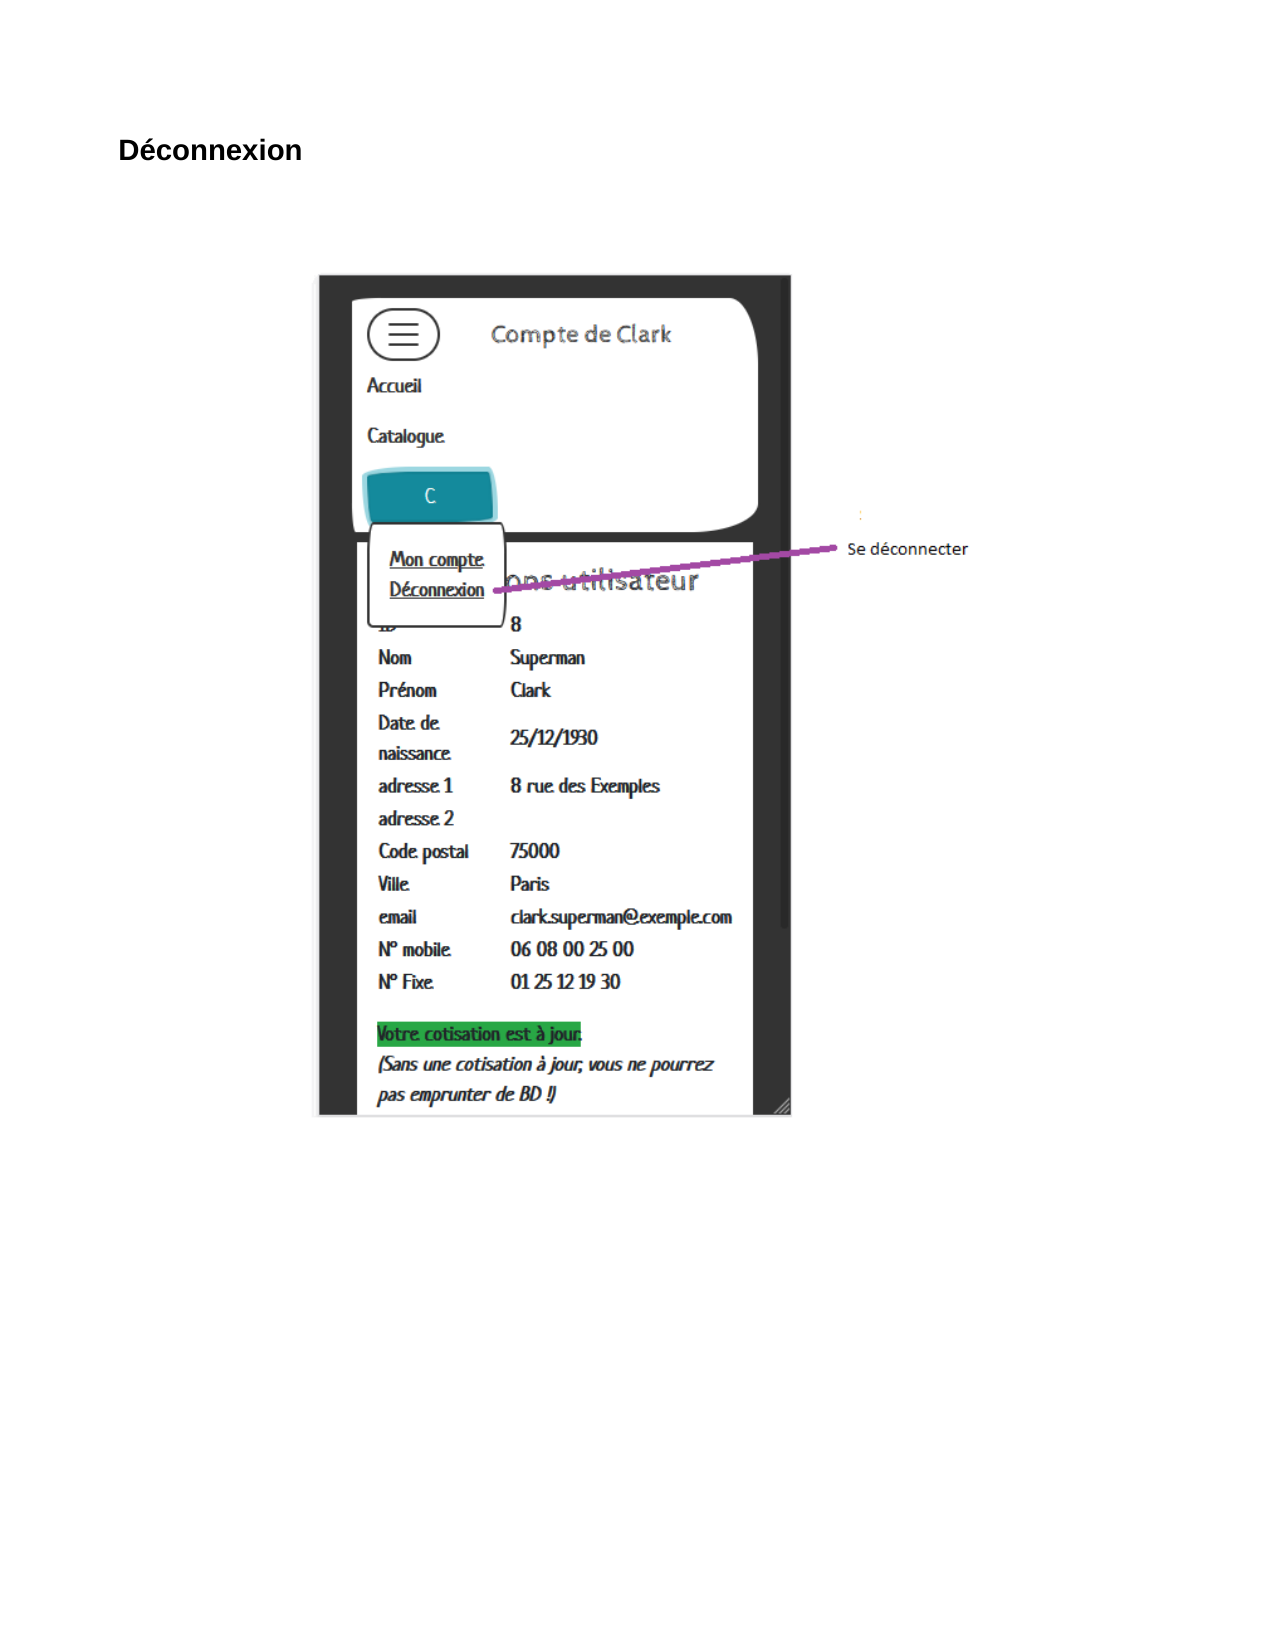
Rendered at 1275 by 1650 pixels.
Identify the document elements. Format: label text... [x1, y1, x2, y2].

subtitle Déconnexion [118, 133, 1157, 166]
picture [283, 239, 992, 1164]
